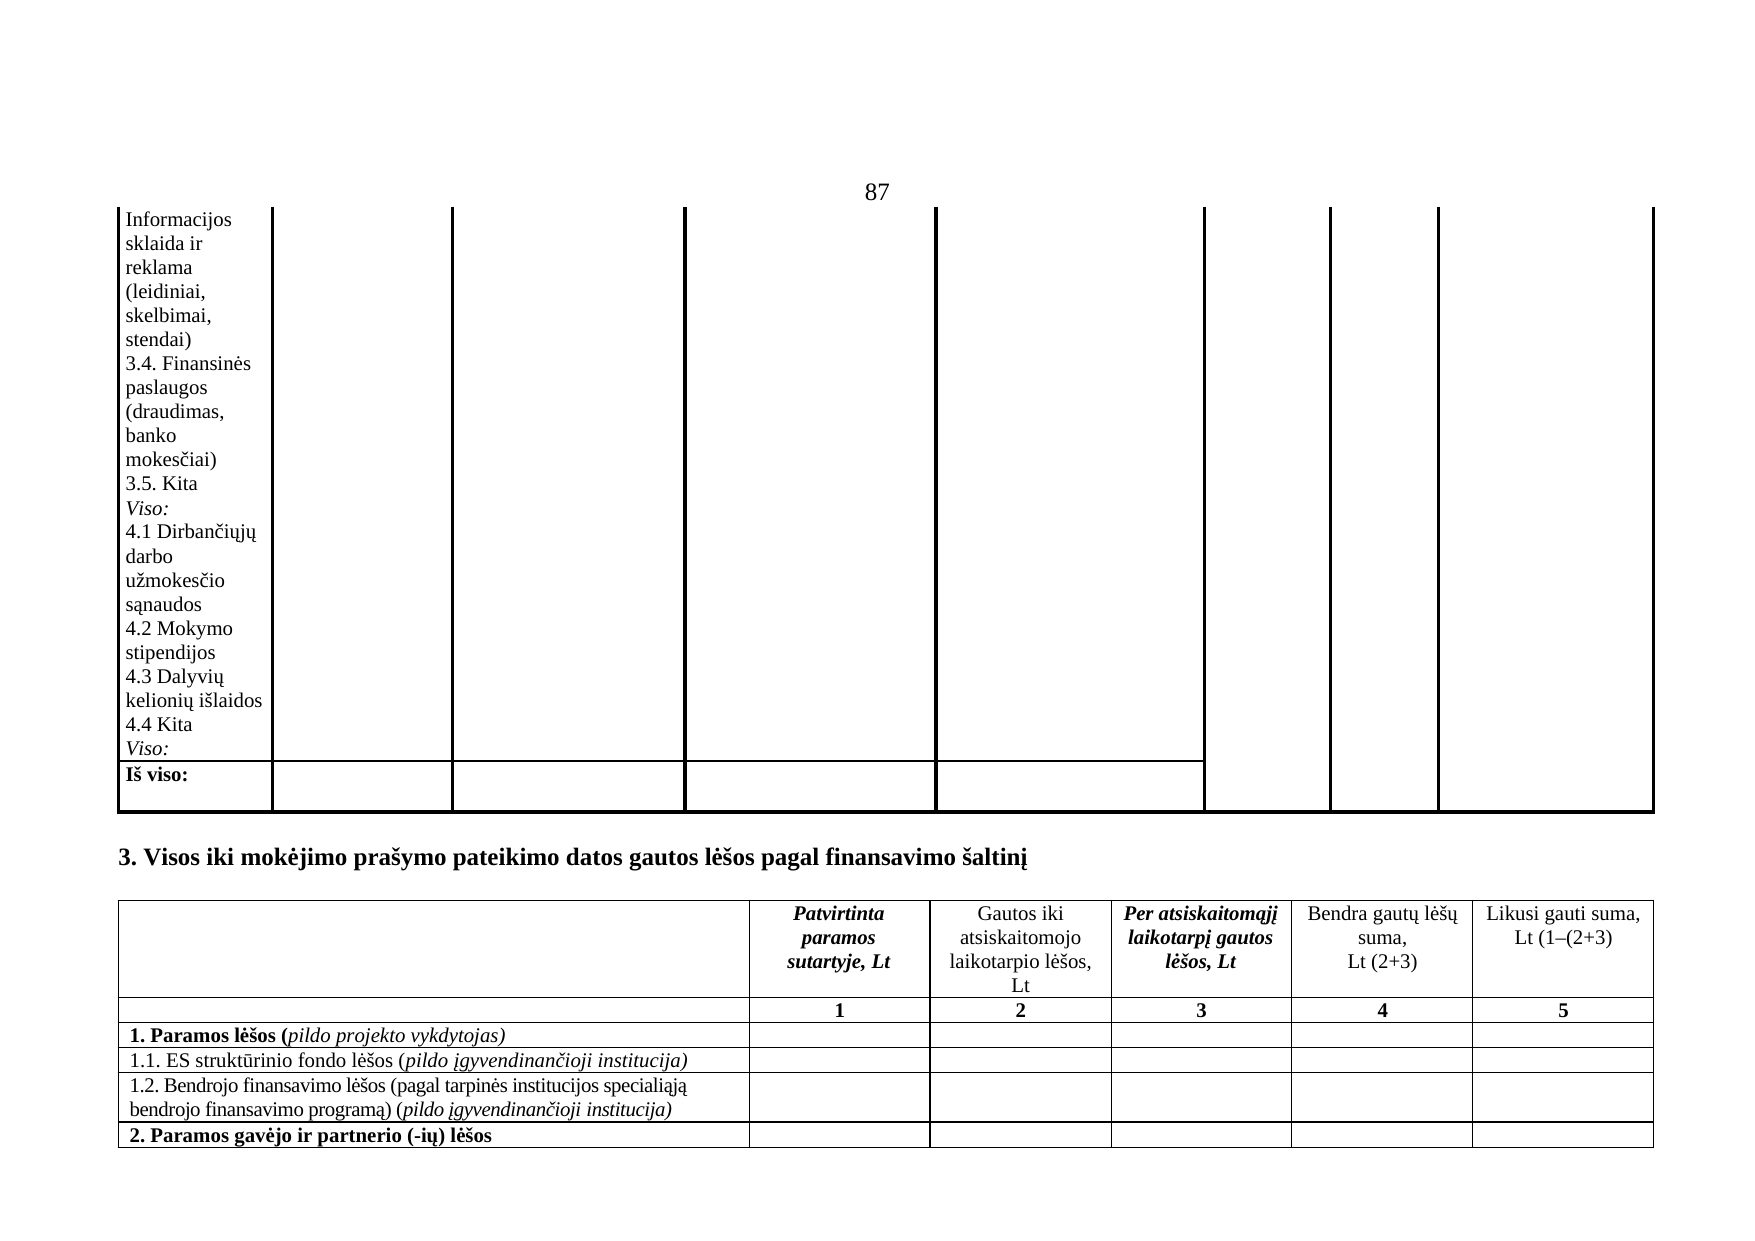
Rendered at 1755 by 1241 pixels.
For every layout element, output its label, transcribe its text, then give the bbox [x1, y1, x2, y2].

table_cell [750, 1073, 929, 1121]
table_cell [687, 664, 934, 712]
table_cell [1332, 495, 1437, 519]
table_cell [938, 351, 1203, 471]
table_cell [1112, 1023, 1291, 1047]
table_cell [274, 616, 451, 664]
table_cell [454, 351, 683, 471]
table_cell [274, 712, 451, 736]
table_cell [274, 762, 451, 810]
table_cell [938, 520, 1203, 616]
table_cell [1440, 664, 1652, 712]
table_cell [1206, 664, 1329, 712]
table_cell [274, 736, 451, 760]
table_cell [1332, 664, 1437, 712]
table_cell [1473, 1123, 1653, 1147]
table_cell [119, 998, 749, 1022]
table_cell [687, 351, 934, 471]
table_cell 1.2. Bendrojo finansavimo lėšos (pagal tarpinės institucijos specialiąją bendrojo finansavimo programą) (pildo įgyvendinančioji institucija) [119, 1073, 749, 1121]
table_cell [687, 520, 934, 616]
table_cell [1440, 495, 1652, 519]
table_cell [931, 1123, 1111, 1147]
table_cell [274, 351, 451, 471]
table_cell [1112, 1123, 1291, 1147]
table_cell [1206, 760, 1329, 810]
table_cell [1332, 207, 1437, 351]
table_header Likusi gauti suma, Lt (1–(2+3) [1473, 901, 1653, 997]
table_cell 5 [1473, 998, 1653, 1022]
table_cell [687, 495, 934, 519]
table_cell Viso: [120, 736, 271, 760]
table_cell [1332, 712, 1437, 736]
table_cell [938, 762, 1203, 810]
table_cell Informacijos sklaida ir reklama (leidiniai, skelbimai, stendai) [120, 207, 271, 351]
table_cell [274, 471, 451, 495]
table_cell [454, 207, 683, 351]
table_cell [938, 712, 1203, 736]
table_cell 3 [1112, 998, 1291, 1022]
table_cell [1440, 471, 1652, 495]
table_cell [1332, 520, 1437, 616]
table_cell [1112, 1048, 1291, 1072]
table_cell [1206, 520, 1329, 616]
table_cell [687, 712, 934, 736]
table_cell [938, 664, 1203, 712]
table_cell Iš viso: [120, 762, 271, 810]
table_cell [1206, 495, 1329, 519]
text 3. Visos iki mokėjimo prašymo pateikimo datos gautos lėšos pagal finansavimo šaltinį [118, 842, 1636, 871]
table_cell [687, 762, 934, 810]
table_cell [1473, 1073, 1653, 1121]
table_header Gautos iki atsiskaitomojo laikotarpio lėšos, Lt [931, 901, 1111, 997]
table_cell [750, 1123, 929, 1147]
table_header Bendra gautų lėšų suma, Lt (2+3) [1292, 901, 1472, 997]
table_cell [750, 1023, 929, 1047]
table_cell [1332, 471, 1437, 495]
table_cell [274, 207, 451, 351]
table_cell 3.5. Kita [120, 471, 271, 495]
table_cell 1.1. ES struktūrinio fondo lėšos (pildo įgyvendinančioji institucija) [119, 1048, 749, 1072]
table_cell [931, 1023, 1111, 1047]
table_cell [687, 207, 934, 351]
table_cell 2. Paramos gavėjo ir partnerio (-ių) lėšos [119, 1123, 749, 1147]
table_cell [938, 736, 1203, 760]
table_cell [1473, 1048, 1653, 1072]
table_cell [454, 520, 683, 616]
table_cell [1440, 207, 1652, 351]
table_cell [938, 495, 1203, 519]
table_cell 4 [1292, 998, 1472, 1022]
table_header Per atsiskaitomąjį laikotarpį gautos lėšos, Lt [1112, 901, 1291, 997]
table_cell [687, 736, 934, 760]
table_cell [454, 495, 683, 519]
table_cell [1440, 616, 1652, 664]
table_cell [1332, 736, 1437, 760]
table_cell [274, 495, 451, 519]
table_cell [1332, 760, 1437, 810]
table_cell [1440, 736, 1652, 760]
table_cell [938, 207, 1203, 351]
table_cell Viso: [120, 495, 271, 519]
table_cell [938, 616, 1203, 664]
table_cell 2 [931, 998, 1111, 1022]
table_cell [274, 664, 451, 712]
table_cell [454, 712, 683, 736]
table_cell 1. Paramos lėšos (pildo projekto vykdytojas) [119, 1023, 749, 1047]
table_cell 1 [750, 998, 929, 1022]
table_cell [1440, 712, 1652, 736]
table_cell [1292, 1048, 1472, 1072]
table_cell [1206, 207, 1329, 351]
table_cell [454, 471, 683, 495]
table_cell [454, 736, 683, 760]
table_cell [1440, 520, 1652, 616]
table_cell [938, 471, 1203, 495]
table_cell [1206, 712, 1329, 736]
table_cell [687, 616, 934, 664]
table_cell 4.4 Kita [120, 712, 271, 736]
table_cell 4.2 Mokymo stipendijos [120, 616, 271, 664]
table_cell [274, 520, 451, 616]
table_cell [687, 471, 934, 495]
table_header [119, 901, 749, 997]
table_cell [454, 762, 683, 810]
table_cell 3.4. Finansinės paslaugos (draudimas, banko mokesčiai) [120, 351, 271, 471]
table_cell [931, 1048, 1111, 1072]
table_cell [1206, 616, 1329, 664]
table_cell [1206, 471, 1329, 495]
table_cell [1473, 1023, 1653, 1047]
table_cell [1292, 1073, 1472, 1121]
table_cell 4.3 Dalyvių kelionių išlaidos [120, 664, 271, 712]
table_cell [1206, 351, 1329, 471]
table_cell [1292, 1023, 1472, 1047]
table_cell [1440, 760, 1652, 810]
table_cell [1332, 351, 1437, 471]
table_cell [454, 616, 683, 664]
table_cell [750, 1048, 929, 1072]
table_cell [1206, 736, 1329, 760]
table_cell [1440, 351, 1652, 471]
table_cell [1112, 1073, 1291, 1121]
table_cell [1292, 1123, 1472, 1147]
table_cell [931, 1073, 1111, 1121]
table_cell [454, 664, 683, 712]
table_cell [1332, 616, 1437, 664]
table_header Patvirtinta paramos sutartyje, Lt [750, 901, 929, 997]
table_cell 4.1 Dirbančiųjų darbo užmokesčio sąnaudos [120, 520, 271, 616]
